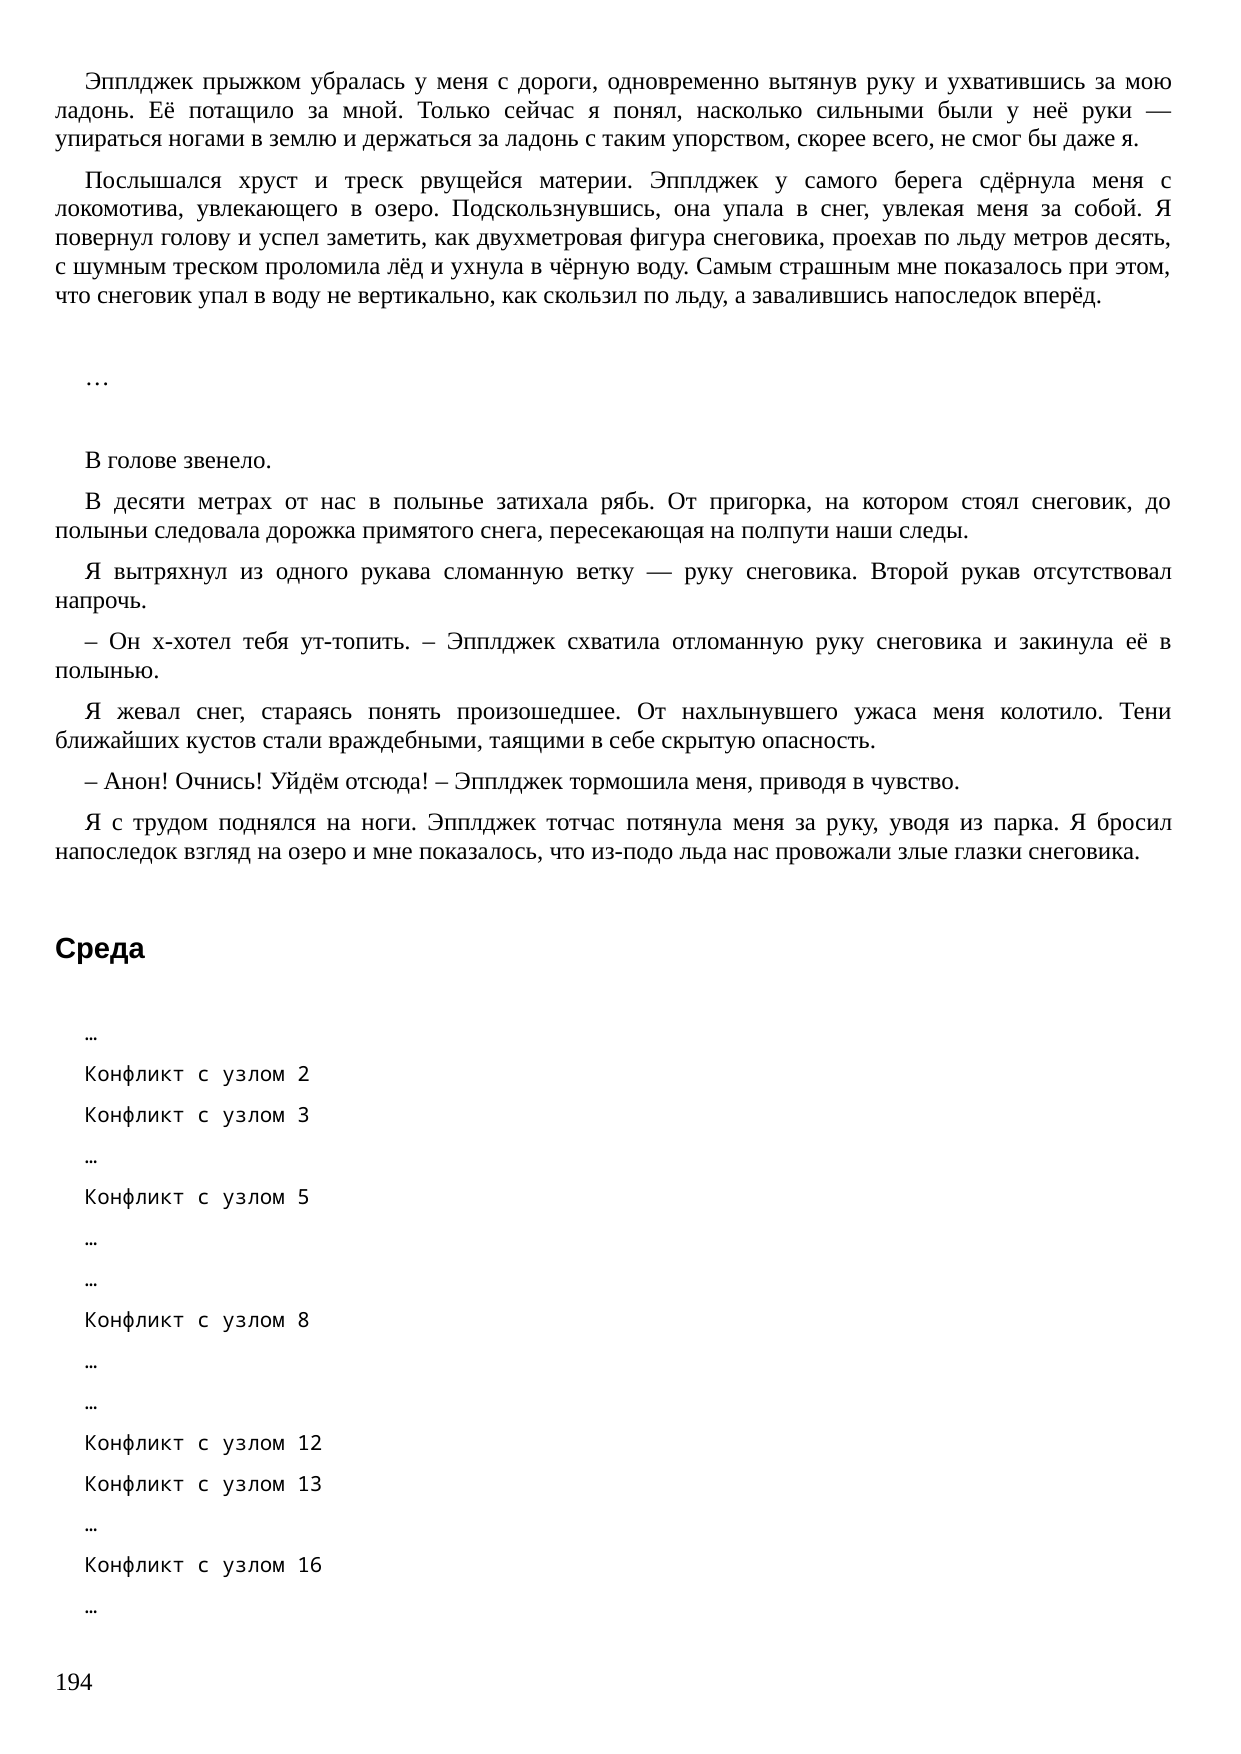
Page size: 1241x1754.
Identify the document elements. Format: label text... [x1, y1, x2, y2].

subtitle Среда [55, 931, 1173, 964]
text … [55, 362, 1173, 391]
text Конфликт с узлом 5 [55, 1182, 1173, 1211]
text Конфликт с узлом 12 [55, 1428, 1173, 1456]
text Я жевал снег, стараясь понять произошедшее. От нахлынувшего ужаса меня колотило. Тени ближайших кустов стали враждебными, таящими в себе скрытую опасность. [55, 696, 1173, 753]
text Конфликт с узлом 8 [55, 1305, 1173, 1333]
text … [55, 1018, 1173, 1047]
text – Он х-хотел тебя ут-топить. – Эпплджек схватила отломанную руку снеговика и закинула её в полынью. [55, 626, 1173, 683]
text … [55, 1264, 1173, 1292]
text … [55, 1591, 1173, 1620]
text Эпплджек прыжком убралась у меня с дороги, одновременно вытянув руку и ухватившись за мою ладонь. Её потащило за мной. Только сейчас я понял, насколько сильными были у неё руки — упираться ногами в землю и держаться за ладонь с таким упорством, скорее всего, не смог бы даже я. [55, 66, 1173, 152]
text Конфликт с узлом 16 [55, 1551, 1173, 1579]
text В голове звенело. [55, 445, 1173, 473]
text … [55, 1387, 1173, 1415]
text … [55, 1509, 1173, 1538]
text Конфликт с узлом 13 [55, 1469, 1173, 1497]
text Конфликт с узлом 3 [55, 1100, 1173, 1129]
text … [55, 1346, 1173, 1374]
text … [55, 1223, 1173, 1251]
text – Анон! Очнись! Уйдём отсюда! – Эпплджек тормошила меня, приводя в чувство. [55, 766, 1173, 795]
text Конфликт с узлом 2 [55, 1059, 1173, 1088]
text В десяти метрах от нас в полынье затихала рябь. От пригорка, на котором стоял снеговик, до полыньи следовала дорожка примятого снега, пересекающая на полпути наши следы. [55, 486, 1173, 543]
text Я вытряхнул из одного рукава сломанную ветку — руку снеговика. Второй рукав отсутствовал напрочь. [55, 556, 1173, 613]
text Я с трудом поднялся на ноги. Эпплджек тотчас потянула меня за руку, уводя из парка. Я бросил напоследок взгляд на озеро и мне показалось, что из-подо льда нас провожали злые глазки снеговика. [55, 807, 1173, 865]
text Послышался хруст и треск рвущейся материи. Эпплджек у самого берега сдёрнула меня с локомотива, увлекающего в озеро. Подскользнувшись, она упала в снег, увлекая меня за собой. Я повернул голову и успел заметить, как двухметровая фигура снеговика, проехав по льду метров десять, с шумным треском проломила лёд и ухнула в чёрную воду. Самым страшным мне показалось при этом, что снеговик упал в воду не вертикально, как скользил по льду, а завалившись напоследок вперёд. [55, 165, 1173, 308]
text … [55, 1141, 1173, 1169]
